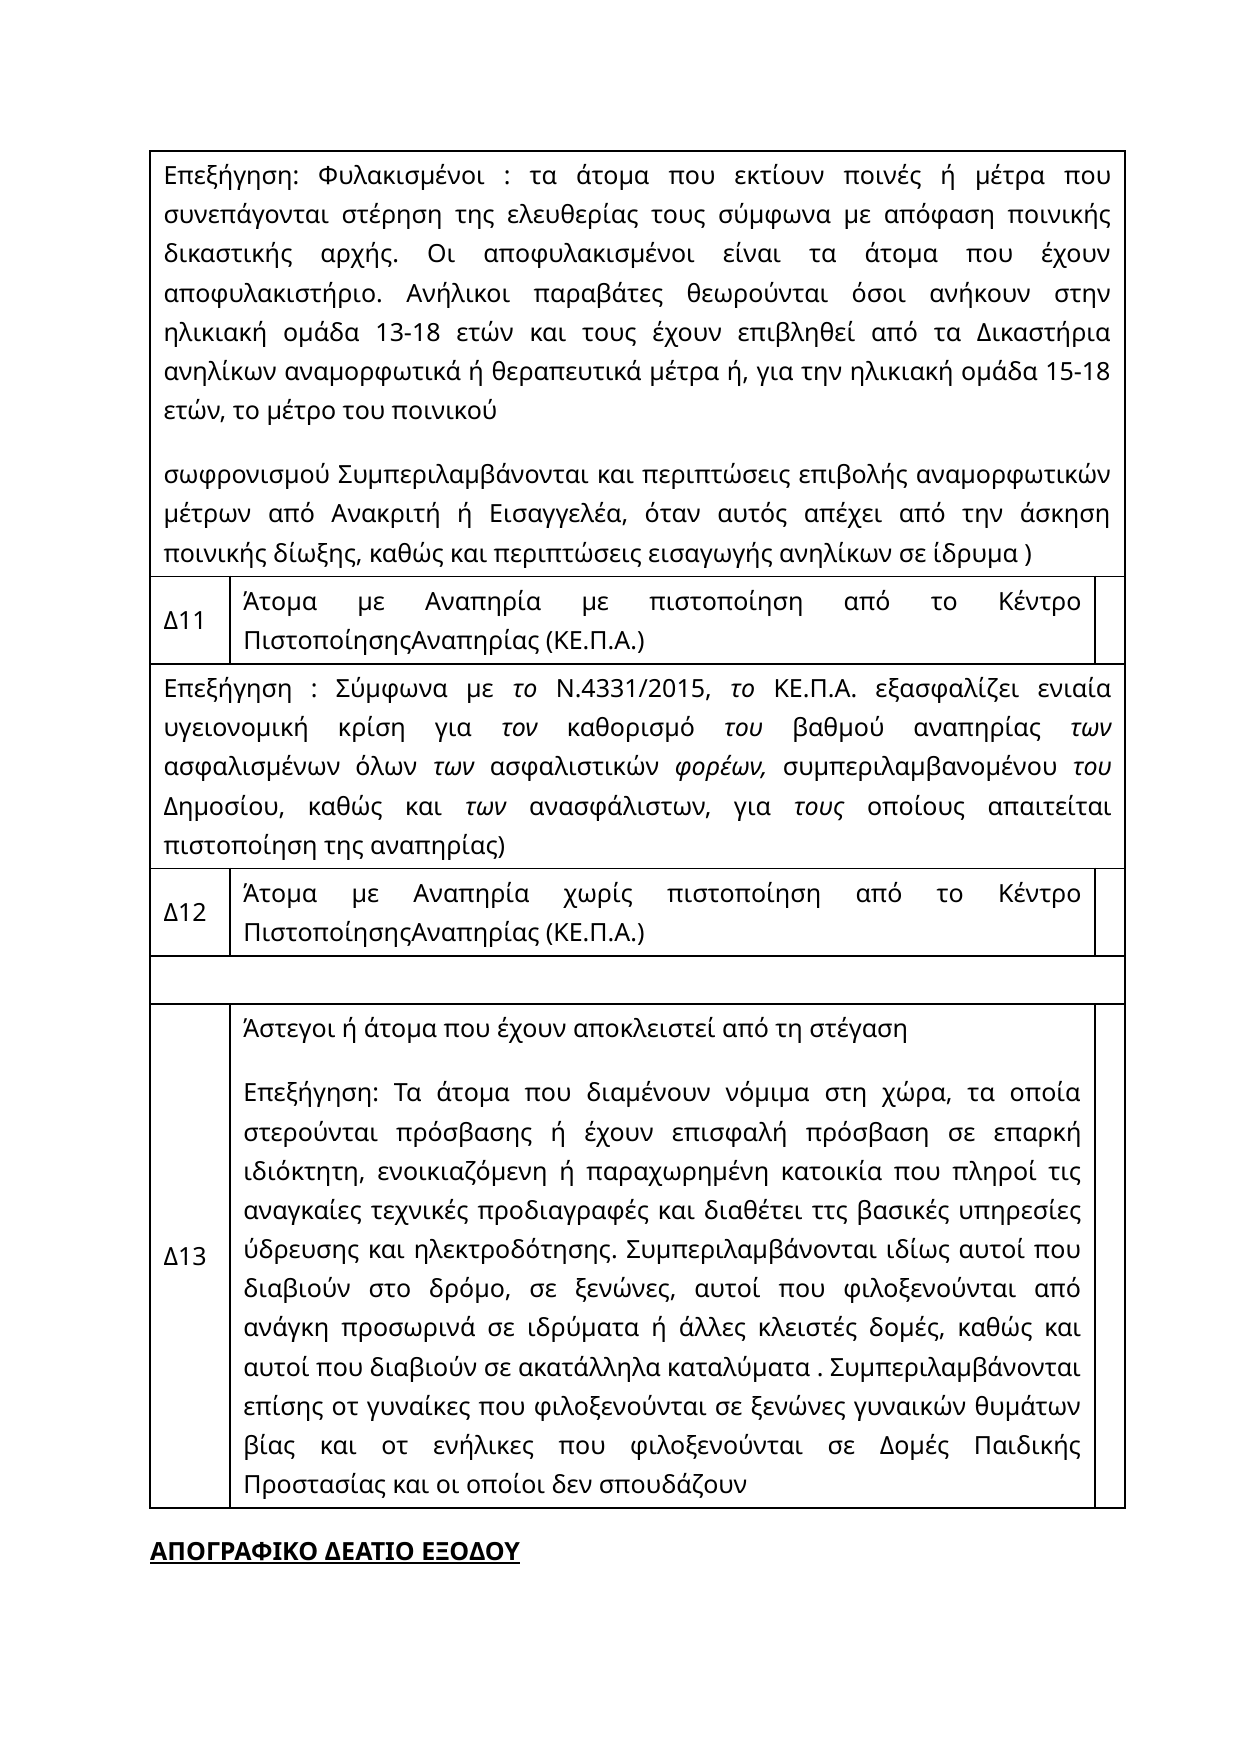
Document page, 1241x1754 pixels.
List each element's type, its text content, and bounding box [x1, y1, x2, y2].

text ΑΠΟΓΡΑΦΙΚΟ ΔΕΑΤΙΟ ΕΞΟΔΟΥ [150, 1534, 1090, 1568]
table_cell Δ11 [151, 577, 229, 663]
table_cell Άτομα με Αναπηρία χωρίς πιστοποίηση από το Κέντρο ΠιστοποίησηςΑναπηρίας (ΚΕ.Π.Α.) [231, 869, 1094, 955]
table_cell Δ12 [151, 869, 229, 955]
table_cell Δ13 [151, 1005, 229, 1507]
table_cell [1096, 577, 1124, 663]
table_cell [1096, 869, 1124, 955]
table_cell [1096, 1005, 1124, 1507]
table_cell Άτομα με Αναπηρία με πιστοποίηση από το Κέντρο ΠιστοποίησηςΑναπηρίας (ΚΕ.Π.Α.) [231, 577, 1094, 663]
table_cell Επεξήγηση : Σύμφωνα με το Ν.4331/2015, το ΚΕ.Π.Α. εξασφαλίζει ενιαία υγειονομική κρίση για τον καθορισμό του βαθμού αναπηρίας των ασφαλισμένων όλων των ασφαλιστικών φορέων, συμπεριλαμβανομένου του Δημοσίου, καθώς και των ανασφάλιστων, για τους οποίους απαιτείται πιστοποίηση της αναπηρίας) [151, 665, 1124, 868]
table_header Επεξήγηση: Φυλακισμένοι : τα άτομα που εκτίουν ποινές ή μέτρα που συνεπάγονται στέρηση της ελευθερίας τους σύμφωνα με απόφαση ποινικής δικαστικής αρχής. Οι αποφυλακισμένοι είναι τα άτομα που έχουν αποφυλακιστήριο. Ανήλικοι παραβάτες θεωρούνται όσοι ανήκουν στην ηλικιακή ομάδα 13-18 ετών και τους έχουν επιβληθεί από τα Δικαστήρια ανηλίκων αναμορφωτικά ή θεραπευτικά μέτρα ή, για την ηλικιακή ομάδα 15-18 ετών, το μέτρο του ποινικού σωφρονισμού Συμπεριλαμβάνονται και περιπτώσεις επιβολής αναμορφωτικών μέτρων από Ανακριτή ή Εισαγγελέα, όταν αυτός απέχει από την άσκηση ποινικής δίωξης, καθώς και περιπτώσεις εισαγωγής ανηλίκων σε ίδρυμα ) [151, 152, 1124, 576]
table_cell Άστεγοι ή άτομα που έχουν αποκλειστεί από τη στέγαση Επεξήγηση: Τα άτομα που διαμένουν νόμιμα στη χώρα, τα οποία στερούνται πρόσβασης ή έχουν επισφαλή πρόσβαση σε επαρκή ιδιόκτητη, ενοικιαζόμενη ή παραχωρημένη κατοικία που πληροί τις αναγκαίες τεχνικές προδιαγραφές και διαθέτει ττς βασικές υπηρεσίες ύδρευσης και ηλεκτροδότησης. Συμπεριλαμβάνονται ιδίως αυτοί που διαβιούν στο δρόμο, σε ξενώνες, αυτοί που φιλοξενούνται από ανάγκη προσωρινά σε ιδρύματα ή άλλες κλειστές δομές, καθώς και αυτοί που διαβιούν σε ακατάλληλα καταλύματα . Συμπεριλαμβάνονται επίσης οτ γυναίκες που φιλοξενούνται σε ξενώνες γυναικών θυμάτων βίας και οτ ενήλικες που φιλοξενούνται σε Δομές Παιδικής Προστασίας και οι οποίοι δεν σπουδάζουν [231, 1005, 1094, 1507]
table_cell [151, 957, 1124, 1003]
